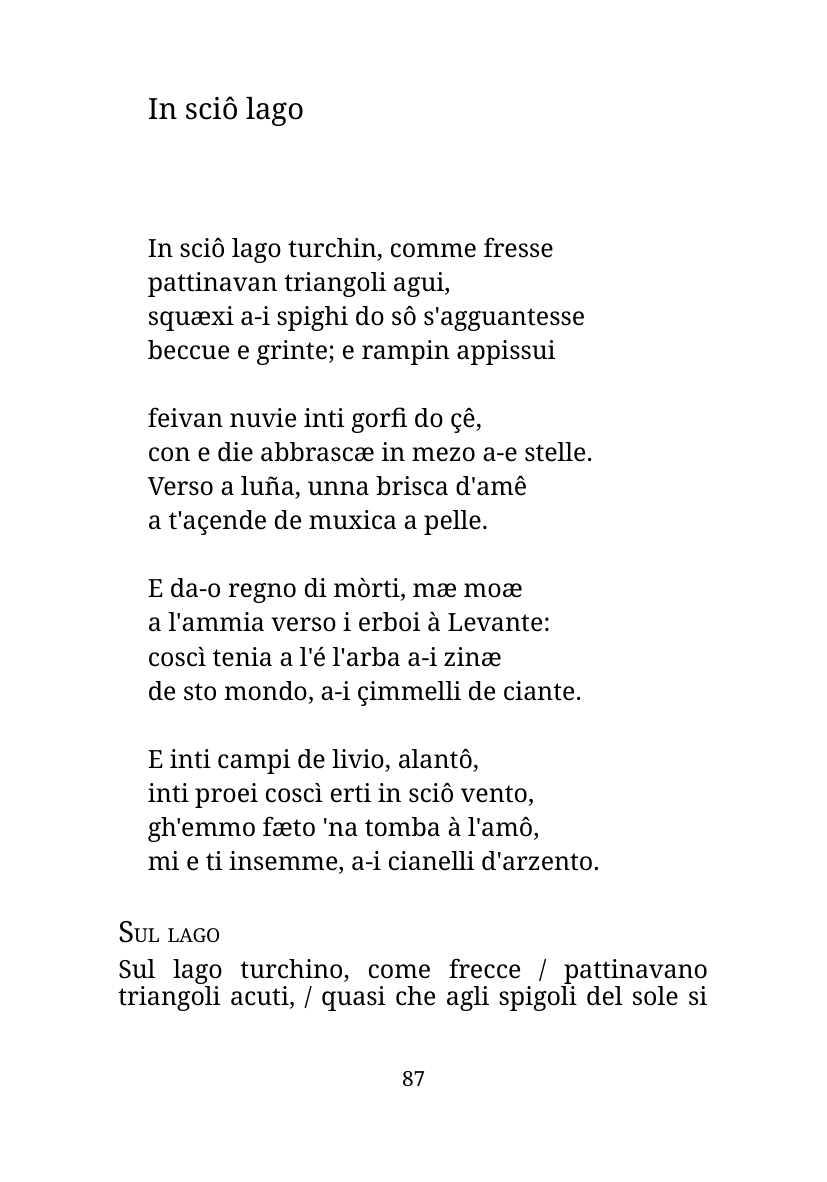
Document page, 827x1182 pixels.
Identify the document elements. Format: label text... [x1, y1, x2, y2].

text inti proei coscì erti in sciô vento, [118, 775, 709, 809]
text feivan nuvie inti gorfi do çê, [118, 401, 709, 435]
text gh'emmo fæto 'na tomba à l'amô, [118, 809, 709, 843]
text Sul lago turchino, come frecce / pattinavano triangoli acuti, / quasi che agli spigoli del sole si [118, 951, 709, 1013]
text mi e ti insemme, a-i cianelli d'arzento. [118, 843, 709, 878]
text a t'açende de muxica a pelle. [118, 503, 709, 537]
text E da-o regno di mòrti, mæ moæ [118, 571, 709, 605]
text In sciô lago turchin, comme fresse [118, 230, 709, 264]
text de sto mondo, a-i çimmelli de ciante. [118, 673, 709, 707]
text squæxi a-i spighi do sô s'agguantesse [118, 298, 709, 333]
text coscì tenia a l'é l'arba a-i zinæ [118, 639, 709, 673]
text In sciô lago [118, 88, 709, 128]
text beccue e grinte; e rampin appissui [118, 333, 709, 367]
text E inti campi de livio, alantô, [118, 741, 709, 775]
text a l'ammia verso i erboi à Levante: [118, 605, 709, 639]
text con e die abbrascæ in mezo a-e stelle. [118, 435, 709, 469]
text Sul lago [118, 912, 709, 951]
text pattinavan triangoli agui, [118, 264, 709, 298]
text Verso a luña, unna brisca d'amê [118, 469, 709, 503]
